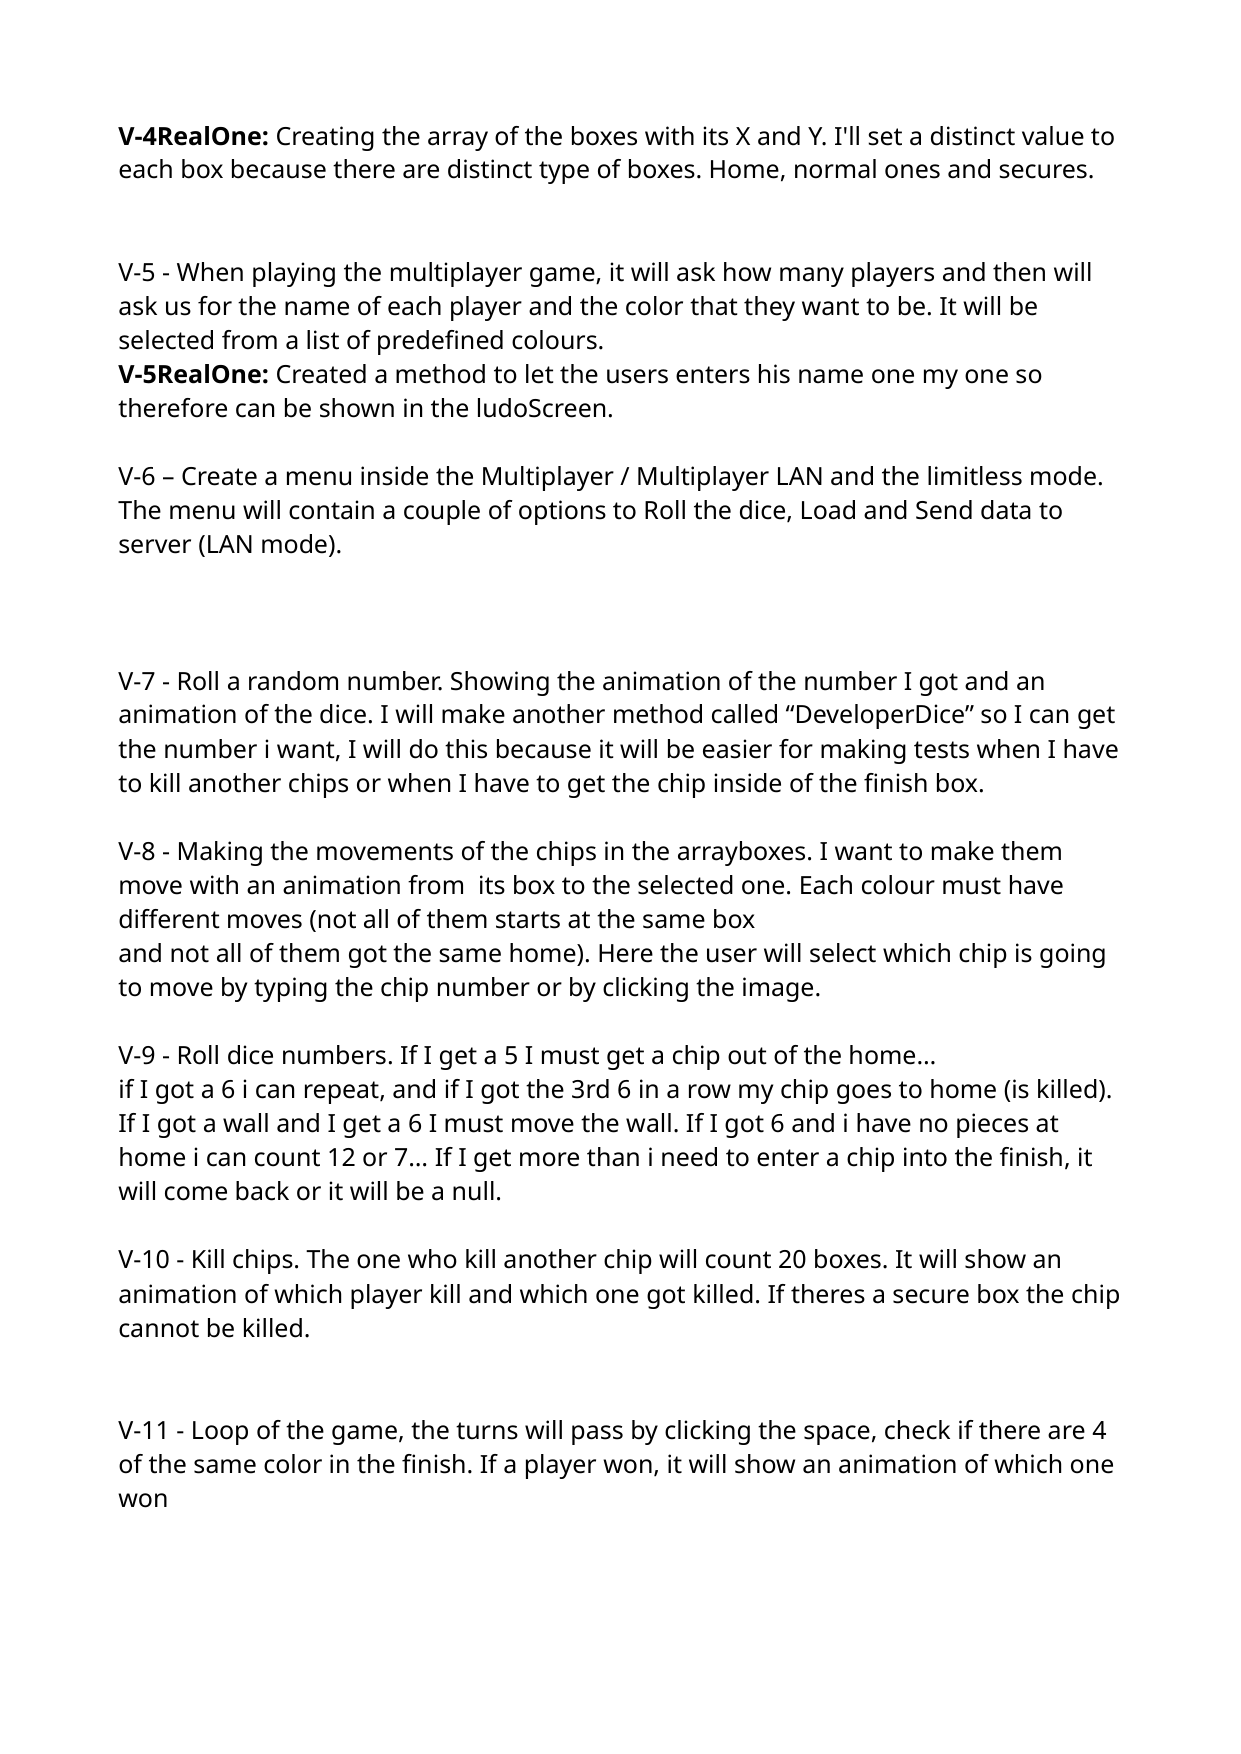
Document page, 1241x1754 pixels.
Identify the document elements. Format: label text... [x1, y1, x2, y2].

text V-7 - Roll a random number. Showing the animation of the number I got and an animation of the dice. I will make another method called “DeveloperDice” so I can get the number i want, I will do this because it will be easier for making tests when I have to kill another chips or when I have to get the chip inside of the finish box. [118, 663, 1122, 799]
text V-9 - Roll dice numbers. If I get a 5 I must get a chip out of the home… [118, 1038, 1122, 1072]
text V-5 - When playing the multiplayer game, it will ask how many players and then will ask us for the name of each player and the color that they want to be. It will be selected from a list of predefined colours. [118, 254, 1122, 357]
text V-5RealOne: Created a method to let the users enters his name one my one so therefore can be shown in the ludoScreen. [118, 357, 1122, 425]
text V-11 - Loop of the game, the turns will pass by clicking the space, check if there are 4 of the same color in the finish. If a player won, it will show an animation of which one won [118, 1412, 1122, 1515]
text V-4RealOne: Creating the array of the boxes with its X and Y. I'll set a distinct value to each box because there are distinct type of boxes. Home, normal ones and secures. [118, 118, 1122, 186]
text V-10 - Kill chips. The one who kill another chip will count 20 boxes. It will show an animation of which player kill and which one got killed. If theres a secure box the chip cannot be killed. [118, 1242, 1122, 1344]
text and not all of them got the same home). Here the user will select which chip is going to move by typing the chip number or by clicking the image. [118, 936, 1122, 1004]
text V-8 - Making the movements of the chips in the arrayboxes. I want to make them move with an animation from its box to the selected one. Each colour must have different moves (not all of them starts at the same box [118, 833, 1122, 936]
text V-6 – Create a menu inside the Multiplayer / Multiplayer LAN and the limitless mode. The menu will contain a couple of options to Roll the dice, Load and Send data to server (LAN mode). [118, 459, 1122, 561]
text if I got a 6 i can repeat, and if I got the 3rd 6 in a row my chip goes to home (is killed). If I got a wall and I get a 6 I must move the wall. If I got 6 and i have no pieces at home i can count 12 or 7… If I get more than i need to enter a chip into the finish, it will come back or it will be a null. [118, 1072, 1122, 1208]
